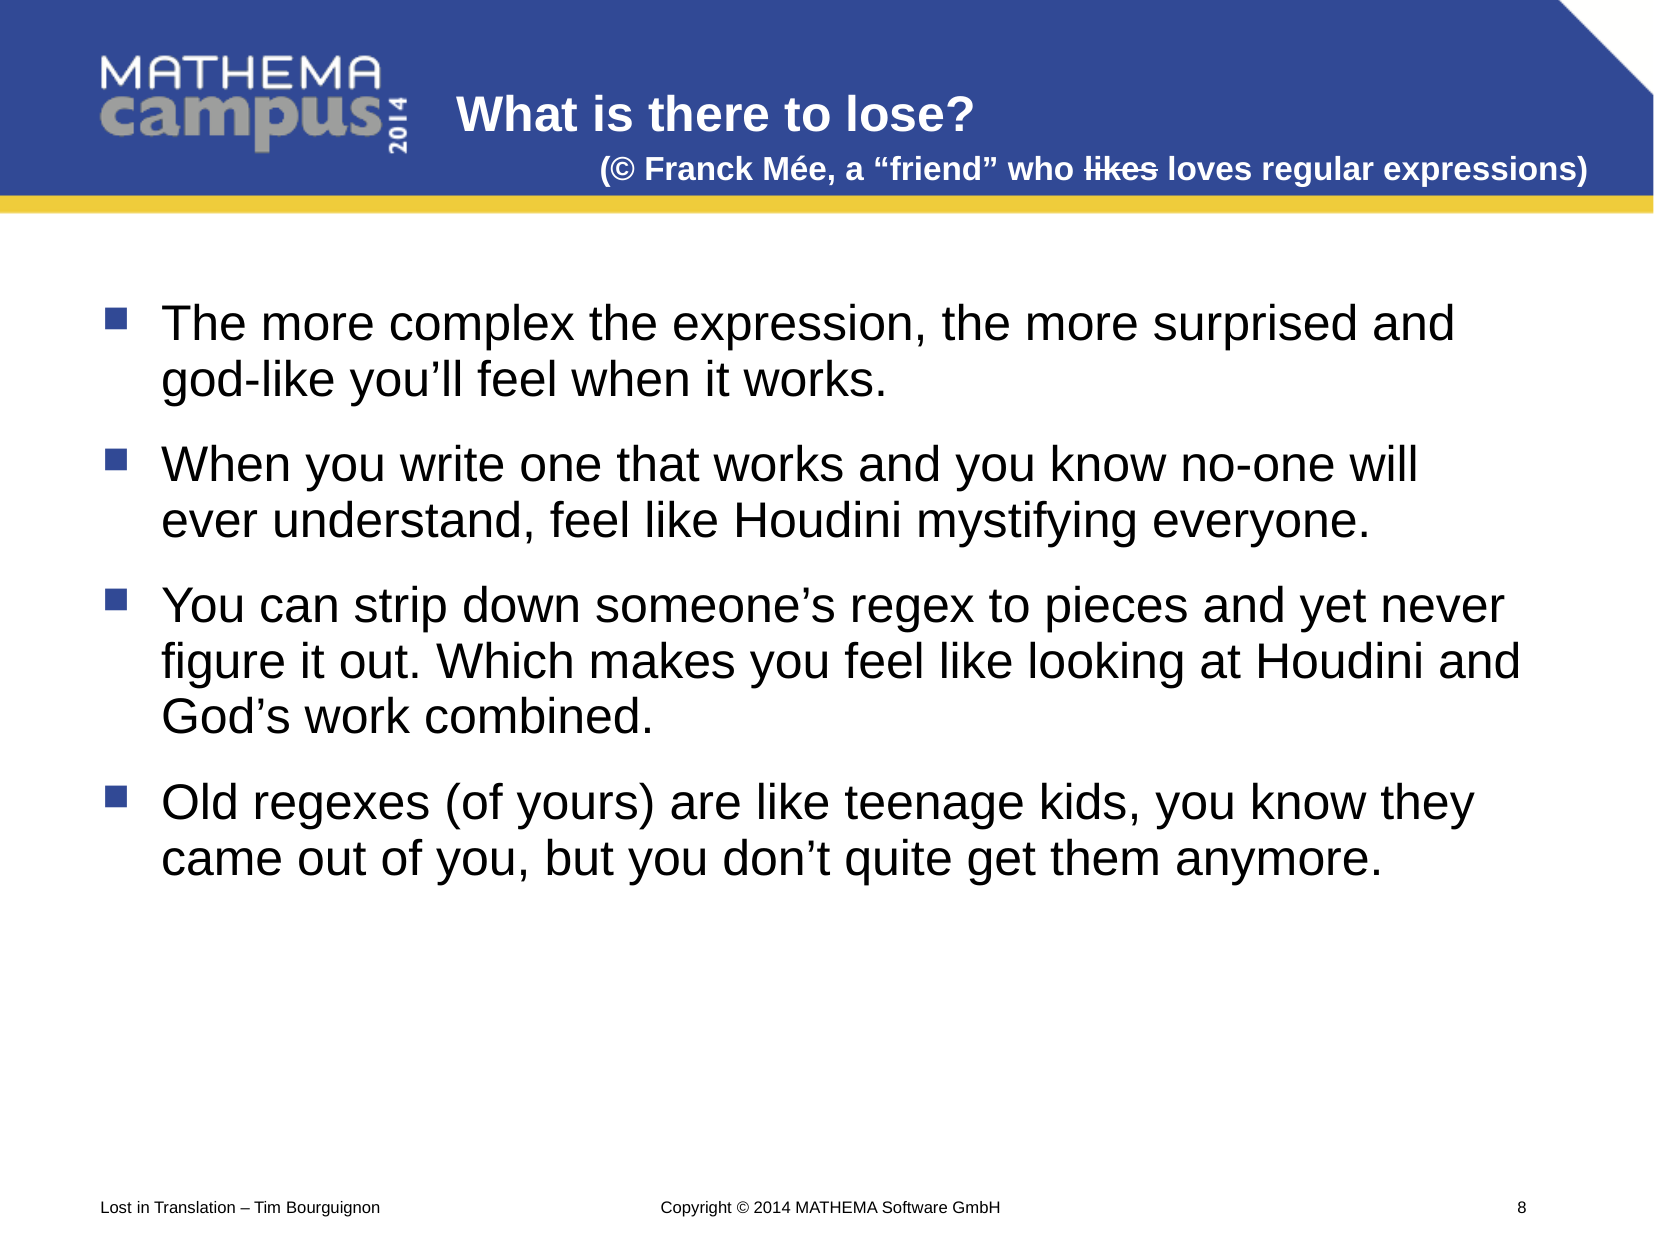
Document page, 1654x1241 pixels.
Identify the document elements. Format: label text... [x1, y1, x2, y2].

text_box (© Franck Mée, a “friend” who likes loves regular expressions) [599, 123, 1654, 210]
picture [0, 0, 1654, 217]
list The more complex the expression, the more surprised and god-like you’ll feel when it works. When you write one that works and you know no-one will ever understand, feel like Houdini mystifying everyone. You can strip down someone’s regex to pieces and yet never figure it out. Which makes you feel like looking at Houdini and God’s work combined. Old regexes (of yours) are like teenage kids, you know they came out of you, but you don’t quite get them anymore. [101, 295, 1528, 1139]
title What is there to lose? [456, 68, 1528, 160]
